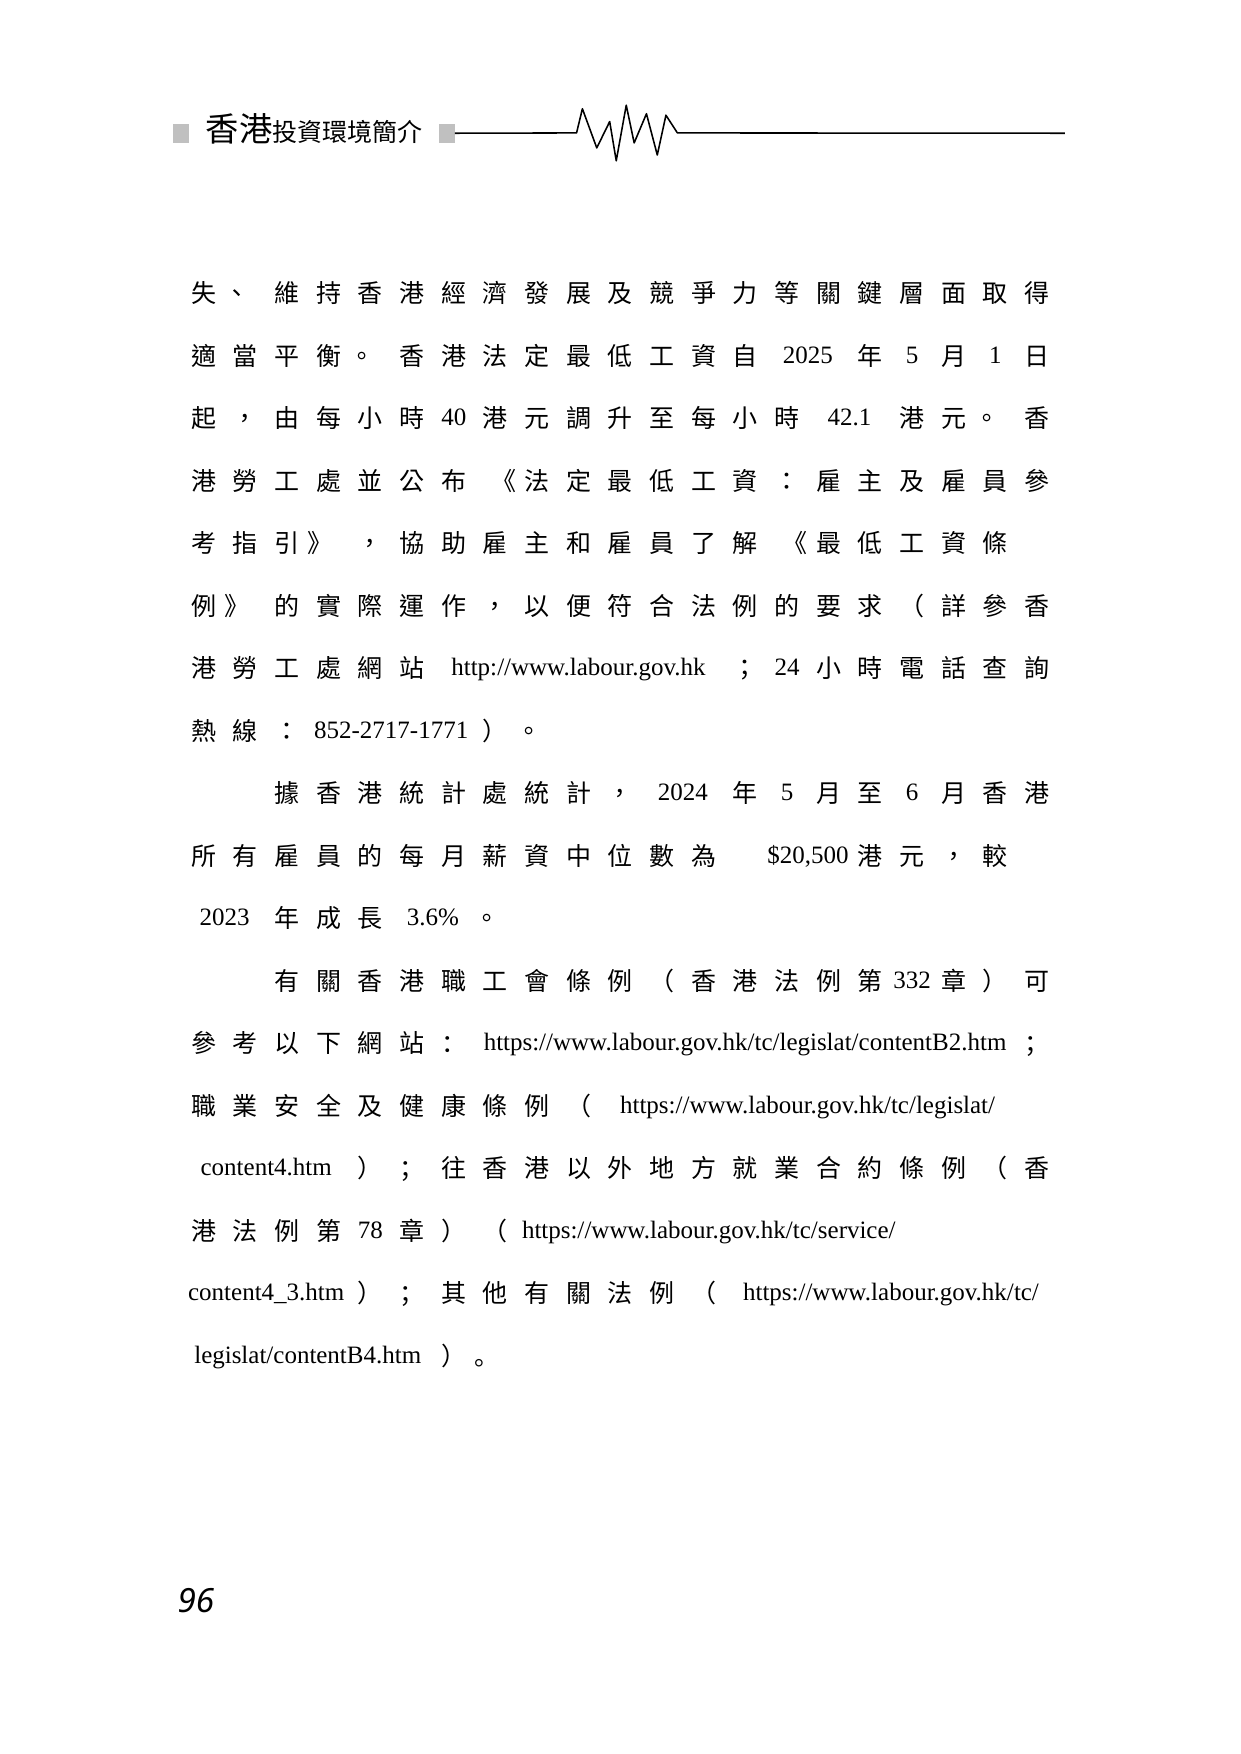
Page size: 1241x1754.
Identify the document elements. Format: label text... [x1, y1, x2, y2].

text 據香港統計處統計，2024年5月至6月香港所有雇員的每月薪資中位數為 $20,500港元，較2023年成長3.6%。 [183, 750, 1058, 938]
text 有關香港職工會條例（香港法例第332章）可參考以下網站：https://www.labour.gov.hk/tc/legislat/contentB2.htm；職業安全及健康條例（https://www.labour.gov.hk/tc/legislat/content4.htm）；往香港以外地方就業合約條例（香港法例第78章）（https://www.labour.gov.hk/tc/service/content4_3.htm）；其他有關法例（https://www.labour.gov.hk/tc/legislat/contentB4.htm）。 [183, 938, 1058, 1375]
text 失、維持香港經濟發展及競爭力等關鍵層面取得適當平衡。香港法定最低工資自2025年5月1日起，由每小時40港元調升至每小時42.1港元。香港勞工處並公布《法定最低工資：雇主及雇員參考指引》，協助雇主和雇員了解《最低工資條例》的實際運作，以便符合法例的要求（詳參香港勞工處網站http://www.labour.gov.hk；24小時電話查詢熱線：852-2717-1771）。 [183, 250, 1058, 750]
